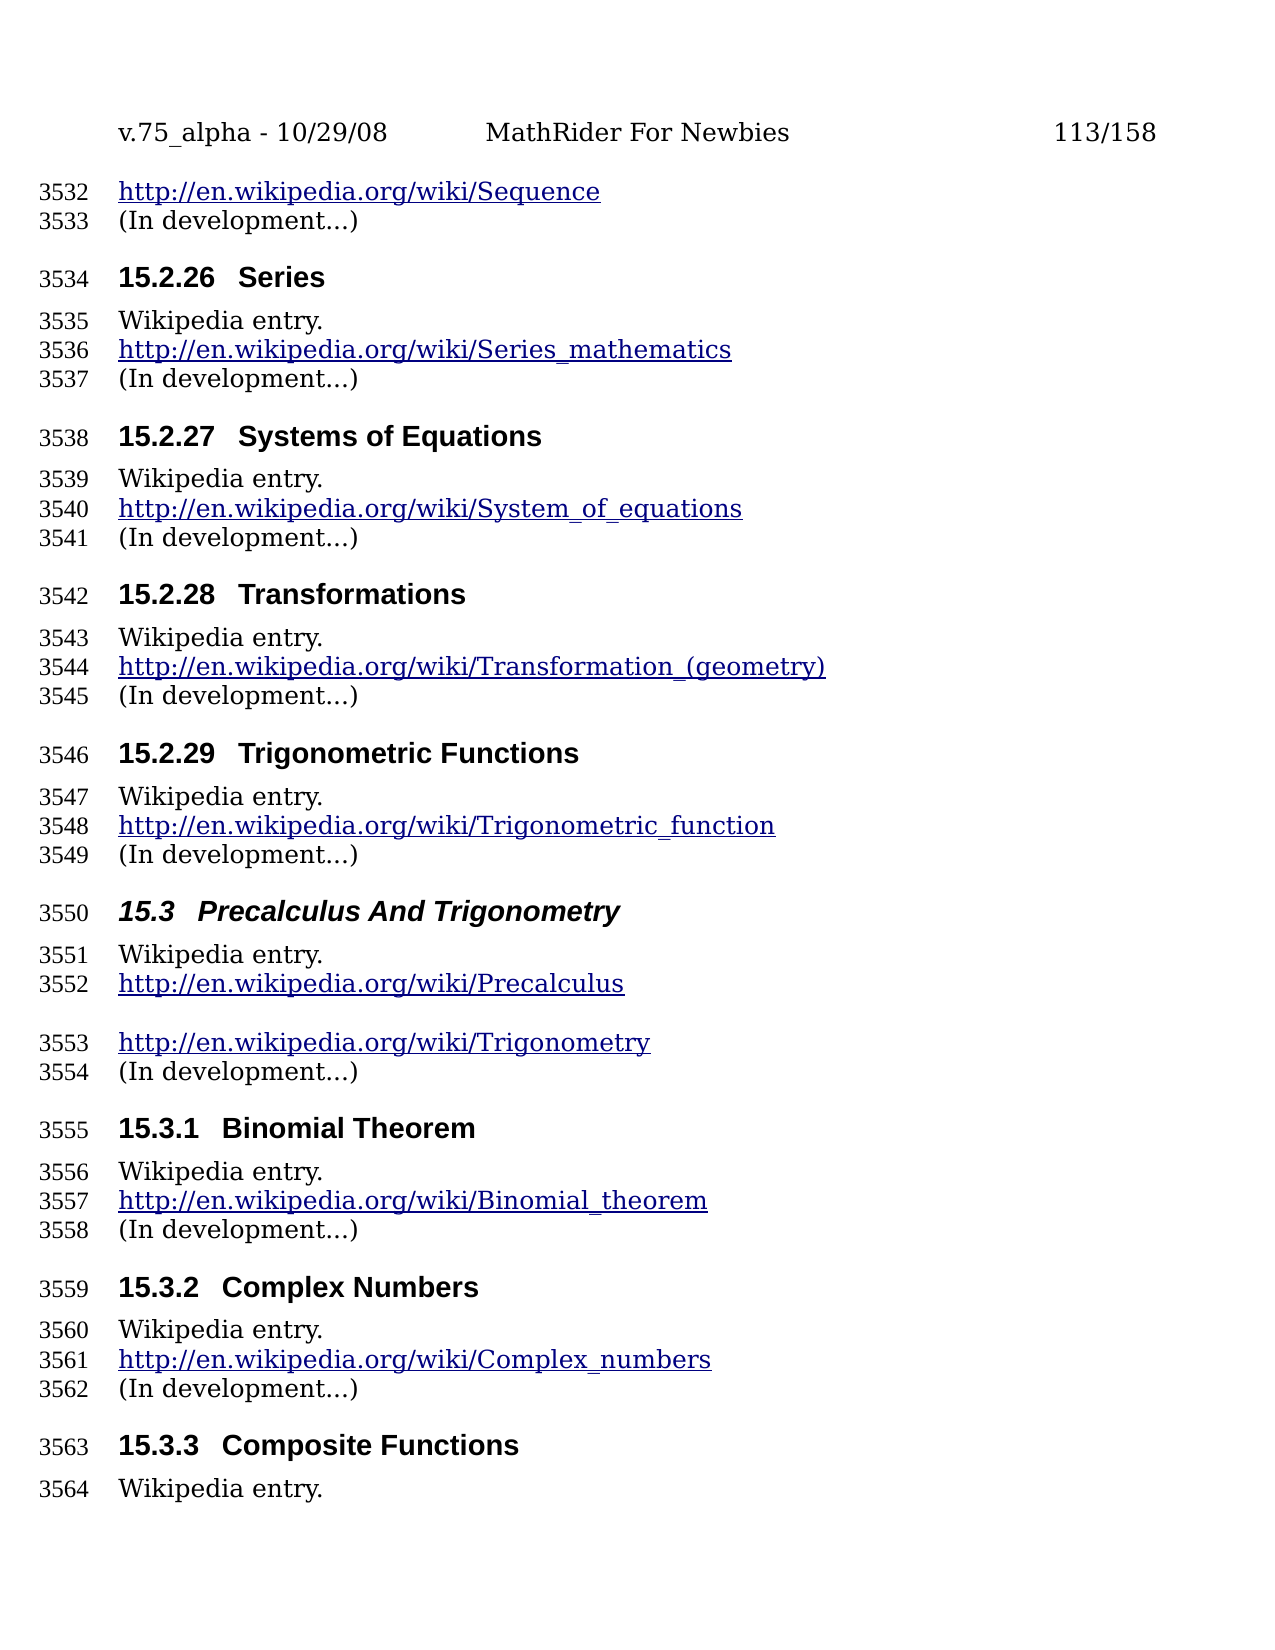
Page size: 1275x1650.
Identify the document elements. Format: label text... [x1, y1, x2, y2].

text (In development...) [118, 206, 1157, 235]
text Wikipedia entry. [118, 940, 1157, 969]
text Wikipedia entry. [118, 1157, 1157, 1186]
subtitle Series [118, 260, 1157, 294]
text http://en.wikipedia.org/wiki/Trigonometric_function [118, 811, 1157, 840]
text (In development...) [118, 840, 1157, 869]
text Wikipedia entry. [118, 623, 1157, 652]
text Wikipedia entry. [118, 465, 1157, 494]
text (In development...) [118, 1057, 1157, 1086]
text http://en.wikipedia.org/wiki/Sequence [118, 177, 1157, 206]
subtitle Transformations [118, 577, 1157, 611]
text (In development...) [118, 1216, 1157, 1245]
subtitle Complex Numbers [118, 1270, 1157, 1303]
text Wikipedia entry. [118, 782, 1157, 811]
text http://en.wikipedia.org/wiki/Precalculus [118, 969, 1157, 999]
text (In development...) [118, 364, 1157, 394]
text http://en.wikipedia.org/wiki/Complex_numbers [118, 1345, 1157, 1374]
text Wikipedia entry. [118, 306, 1157, 335]
text http://en.wikipedia.org/wiki/Binomial_theorem [118, 1186, 1157, 1216]
subtitle Binomial Theorem [118, 1111, 1157, 1145]
text http://en.wikipedia.org/wiki/System_of_equations [118, 494, 1157, 523]
subtitle Precalculus And Trigonometry [118, 894, 1157, 928]
subtitle Trigonometric Functions [118, 736, 1157, 769]
text Wikipedia entry. [118, 1474, 1157, 1503]
text (In development...) [118, 682, 1157, 711]
text http://en.wikipedia.org/wiki/Transformation_(geometry) [118, 652, 1157, 682]
text (In development...) [118, 523, 1157, 552]
text http://en.wikipedia.org/wiki/Trigonometry [118, 1028, 1157, 1057]
text http://en.wikipedia.org/wiki/Series_mathematics [118, 335, 1157, 364]
subtitle Systems of Equations [118, 419, 1157, 452]
text Wikipedia entry. [118, 1316, 1157, 1345]
subtitle Composite Functions [118, 1428, 1157, 1462]
text (In development...) [118, 1374, 1157, 1403]
